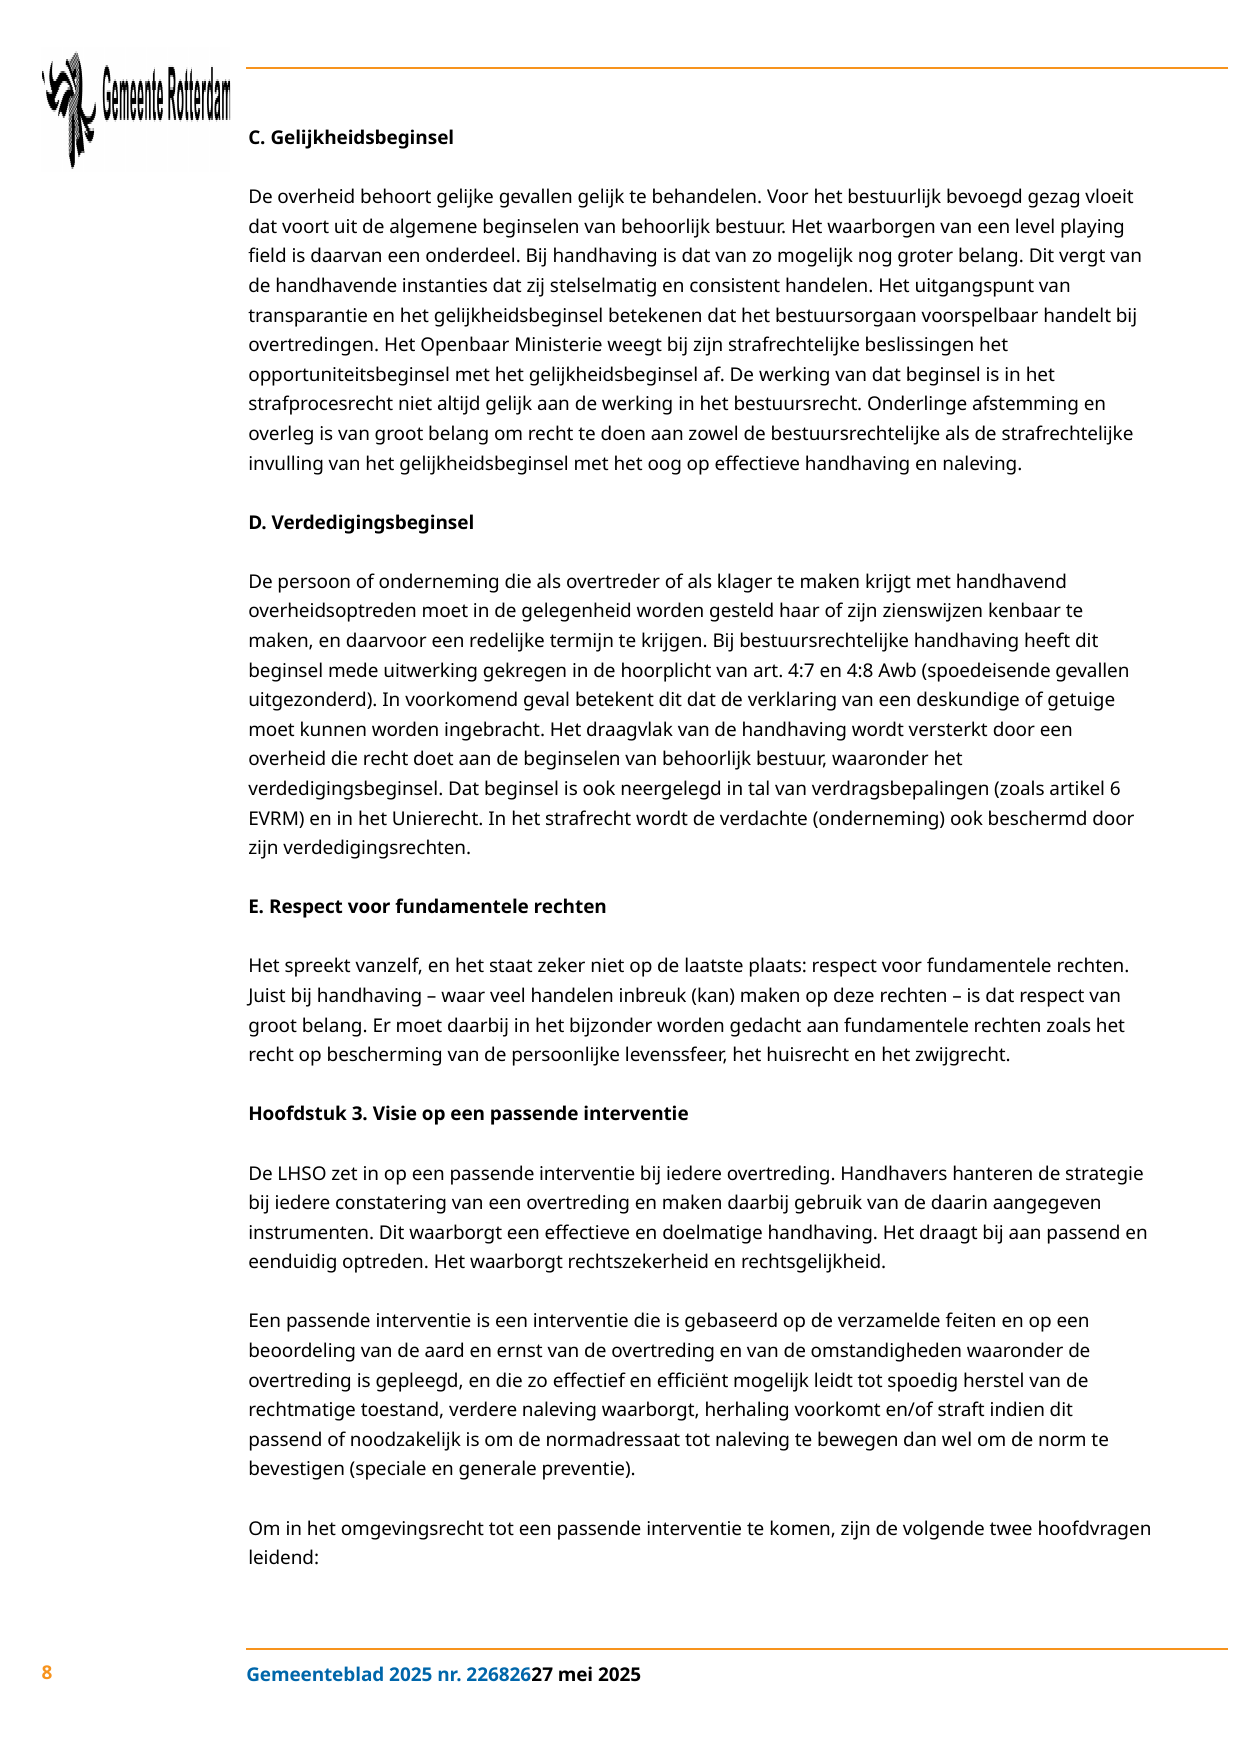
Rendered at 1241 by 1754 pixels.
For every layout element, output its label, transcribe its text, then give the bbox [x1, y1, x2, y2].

text Om in het omgevingsrecht tot een passende interventie te komen, zijn de volgende twee hoofdvragen leidend: [248, 1515, 1152, 1570]
text D. Verdedigingsbeginsel [248, 509, 1152, 535]
text De persoon of onderneming die als overtreder of als klager te maken krijgt met handhavend overheidsoptreden moet in de gelegenheid worden gesteld haar of zijn zienswijzen kenbaar te maken, en daarvoor een redelijke termijn te krijgen. Bij bestuursrechtelijke handhaving heeft dit beginsel mede uitwerking gekregen in de hoorplicht van art. 4:7 en 4:8 Awb (spoedeisende gevallen uitgezonderd). In voorkomend geval betekent dit dat de verklaring van een deskundige of getuige moet kunnen worden ingebracht. Het draagvlak van de handhaving wordt versterkt door een overheid die recht doet aan de beginselen van behoorlijk bestuur, waaronder het verdedigingsbeginsel. Dat beginsel is ook neergelegd in tal van verdragsbepalingen (zoals artikel 6 EVRM) en in het Unierecht. In het strafrecht wordt de verdachte (onderneming) ook beschermd door zijn verdedigingsrechten. [248, 568, 1152, 860]
text Het spreekt vanzelf, en het staat zeker niet op de laatste plaats: respect voor fundamentele rechten. Juist bij handhaving – waar veel handelen inbreuk (kan) maken op deze rechten – is dat respect van groot belang. Er moet daarbij in het bijzonder worden gedacht aan fundamentele rechten zoals het recht op bescherming van de persoonlijke levenssfeer, het huisrecht en het zwijgrecht. [248, 953, 1152, 1067]
text Hoofdstuk 3. Visie op een passende interventie [248, 1101, 1152, 1126]
text Een passende interventie is een interventie die is gebaseerd op de verzamelde feiten en op een beoordeling van de aard en ernst van de overtreding en van de omstandigheden waaronder de overtreding is gepleegd, en die zo effectief en efficiënt mogelijk leidt tot spoedig herstel van de rechtmatige toestand, verdere naleving waarborgt, herhaling voorkomt en/of straft indien dit passend of noodzakelijk is om de normadressaat tot naleving te bewegen dan wel om de norm te bevestigen (speciale en generale preventie). [248, 1308, 1152, 1481]
text De LHSO zet in op een passende interventie bij iedere overtreding. Handhavers hanteren de strategie bij iedere constatering van een overtreding en maken daarbij gebruik van de daarin aangegeven instrumenten. Dit waarborgt een effectieve en doelmatige handhaving. Het draagt bij aan passend en eenduidig optreden. Het waarborgt rechtszekerheid en rechtsgelijkheid. [248, 1160, 1152, 1274]
text C. Gelijkheidsbeginsel [248, 124, 1152, 150]
text E. Respect voor fundamentele rechten [248, 893, 1152, 919]
text De overheid behoort gelijke gevallen gelijk te behandelen. Voor het bestuurlijk bevoegd gezag vloeit dat voort uit de algemene beginselen van behoorlijk bestuur. Het waarborgen van een level playing field is daarvan een onderdeel. Bij handhaving is dat van zo mogelijk nog groter belang. Dit vergt van de handhavende instanties dat zij stelselmatig en consistent handelen. Het uitgangspunt van transparantie en het gelijkheidsbeginsel betekenen dat het bestuursorgaan voorspelbaar handelt bij overtredingen. Het Openbaar Ministerie weegt bij zijn strafrechtelijke beslissingen het opportuniteitsbeginsel met het gelijkheidsbeginsel af. De werking van dat beginsel is in het strafprocesrecht niet altijd gelijk aan de werking in het bestuursrecht. Onderlinge afstemming en overleg is van groot belang om recht te doen aan zowel de bestuursrechtelijke als de strafrechtelijke invulling van het gelijkheidsbeginsel met het oog op effectieve handhaving en naleving. [248, 183, 1152, 476]
picture [41, 47, 231, 172]
